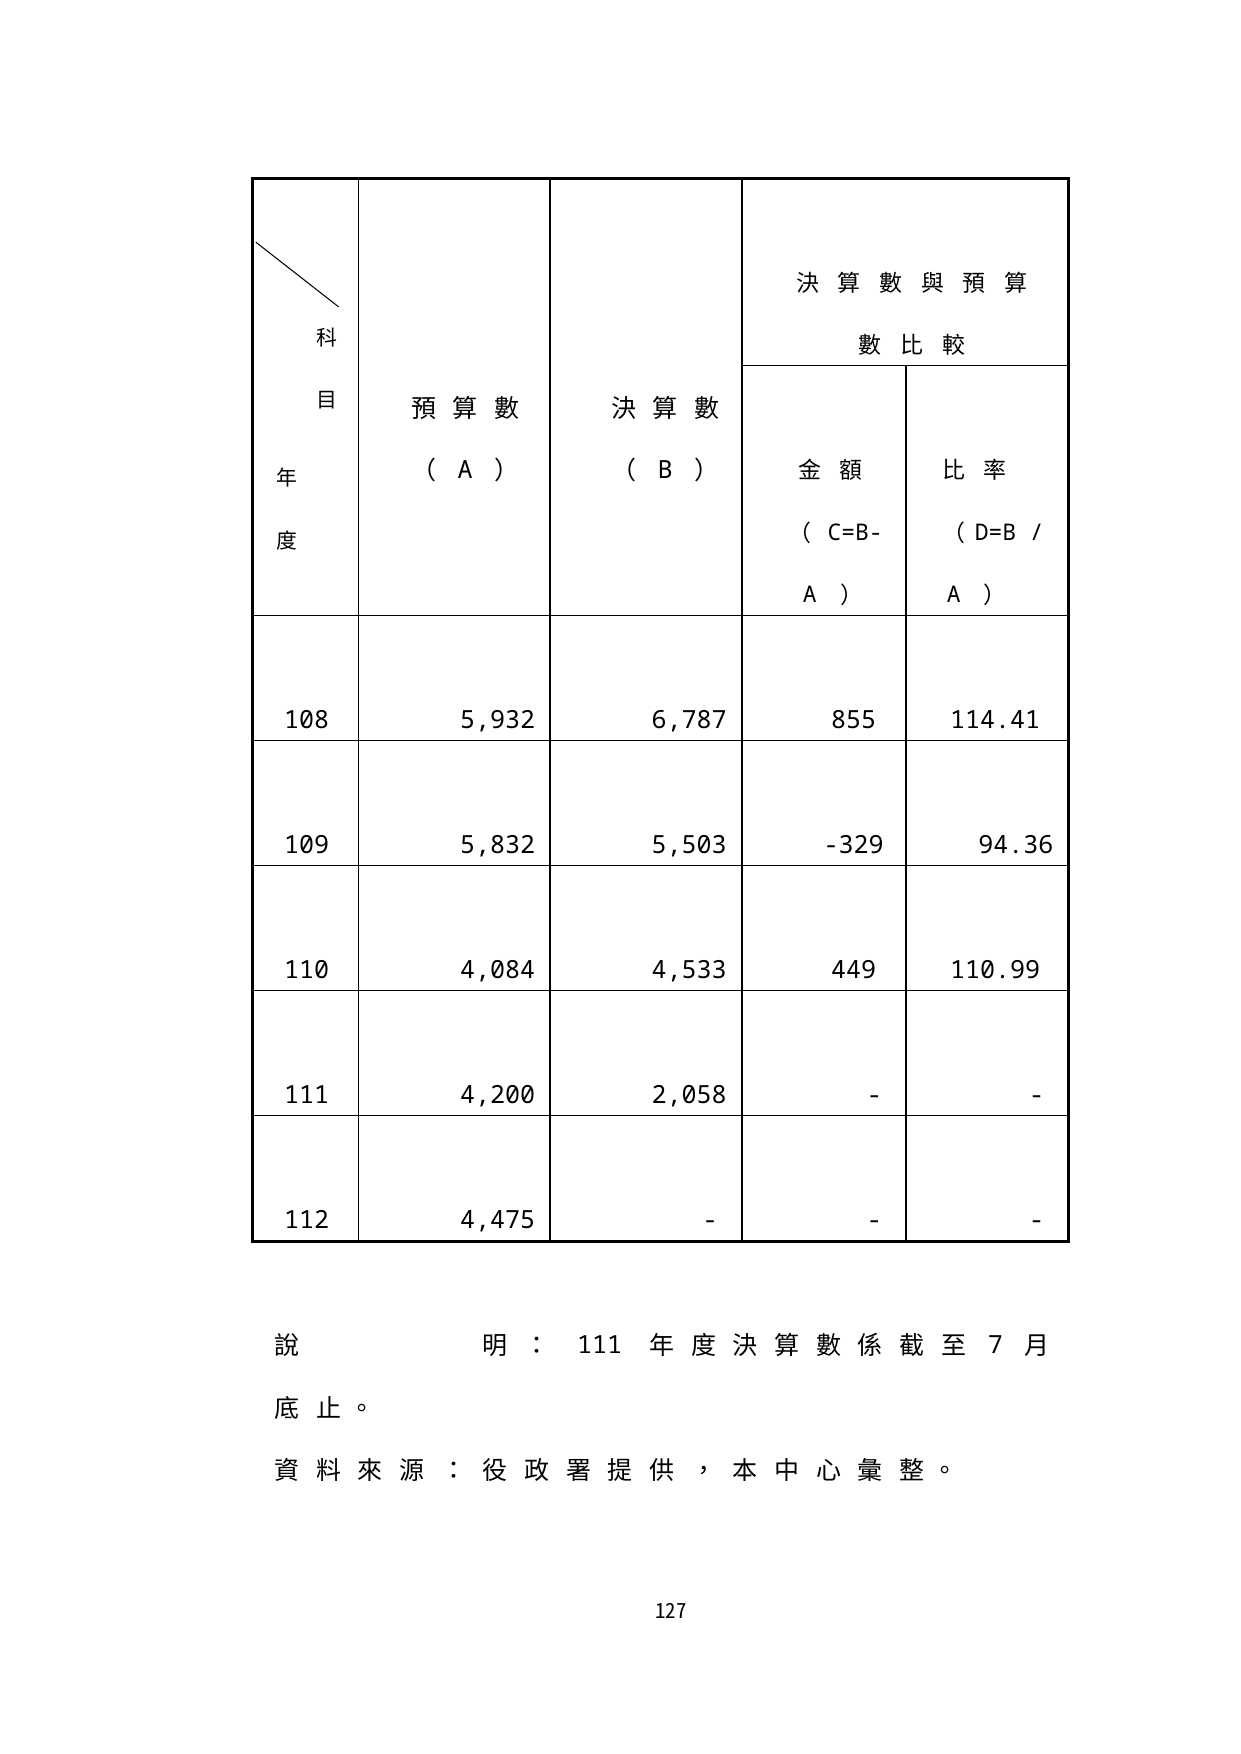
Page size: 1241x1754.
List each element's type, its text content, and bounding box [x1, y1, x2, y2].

table_cell - [907, 1116, 1067, 1240]
table_cell 5,832 [359, 741, 549, 865]
table_cell 4,533 [551, 866, 741, 990]
table_cell 855 [743, 616, 905, 740]
text 說 明：111年度決算數係截至7月底止。 [242, 1302, 1058, 1427]
table_cell 114.41 [907, 616, 1067, 740]
table_header 預算數（A） [359, 180, 549, 615]
table_cell 94.36 [907, 741, 1067, 865]
table_cell 6,787 [551, 616, 741, 740]
table_cell 比率（D=B /A） [907, 366, 1067, 615]
table_cell 110.99 [907, 866, 1067, 990]
table_cell 4,475 [359, 1116, 549, 1240]
table_cell - [551, 1116, 741, 1240]
table_cell 112 [254, 1116, 358, 1240]
table_cell 4,200 [359, 991, 549, 1115]
table_header 決算數與預算數比較 [743, 180, 1067, 365]
table_cell 110 [254, 866, 358, 990]
table_cell 111 [254, 991, 358, 1115]
table_cell 449 [743, 866, 905, 990]
table_header 科目 年度 [254, 180, 358, 615]
table_cell - [907, 991, 1067, 1115]
table_cell - [743, 1116, 905, 1240]
table_cell 金額（C=B-A） [743, 366, 905, 615]
table_header 決算數（B） [551, 180, 741, 615]
table_cell 5,503 [551, 741, 741, 865]
text 資料來源：役政署提供，本中心彙整。 [242, 1427, 1058, 1490]
table_cell 4,084 [359, 866, 549, 990]
table_cell 5,932 [359, 616, 549, 740]
table_cell - [743, 991, 905, 1115]
table_cell 109 [254, 741, 358, 865]
table_cell 108 [254, 616, 358, 740]
table_cell 2,058 [551, 991, 741, 1115]
table_cell -329 [743, 741, 905, 865]
